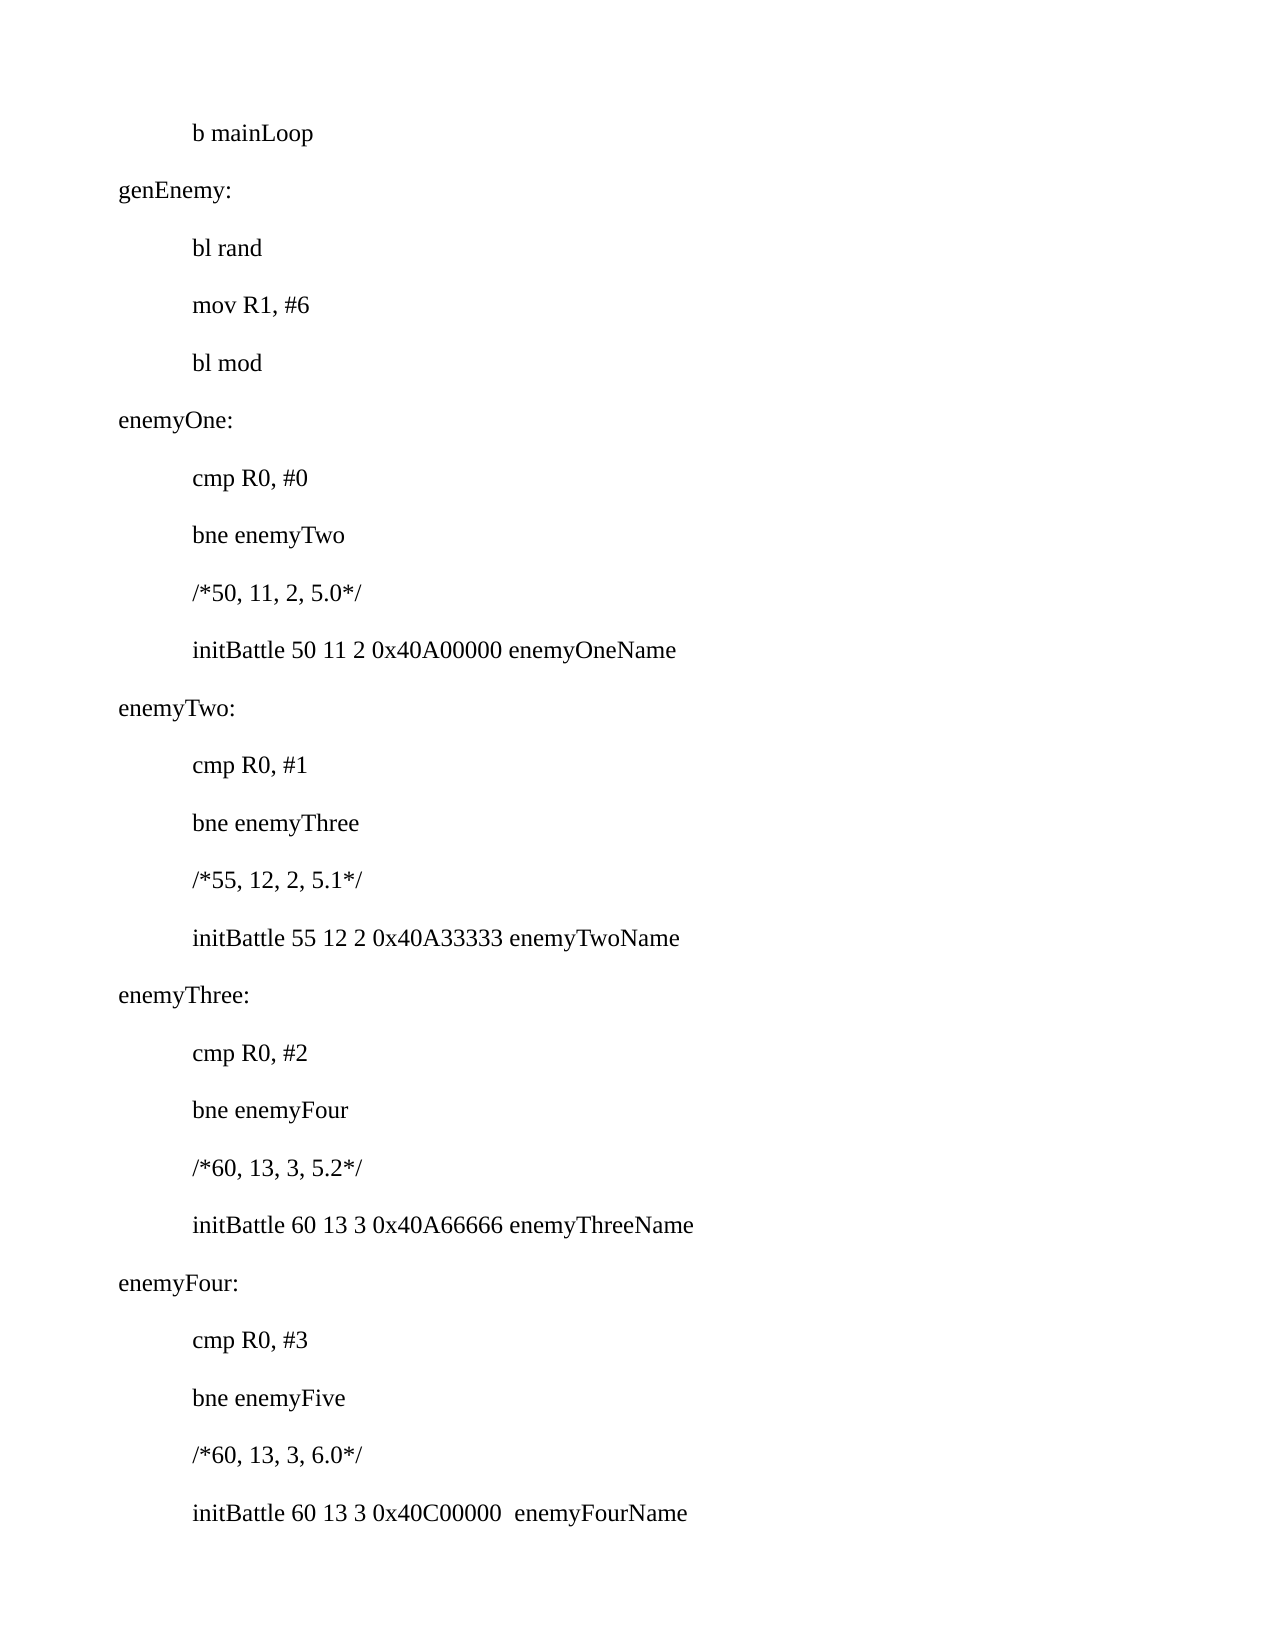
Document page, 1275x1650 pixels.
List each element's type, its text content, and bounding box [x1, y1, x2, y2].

text cmp R0, #3 [118, 1326, 1157, 1354]
text enemyThree: [118, 981, 1157, 1009]
text bl rand [118, 233, 1157, 262]
text cmp R0, #2 [118, 1038, 1157, 1067]
text cmp R0, #1 [118, 751, 1157, 779]
text enemyTwo: [118, 693, 1157, 722]
text enemyFour: [118, 1268, 1157, 1297]
text initBattle 50 11 2 0x40A00000 enemyOneName [118, 636, 1157, 664]
text bne enemyThree [118, 808, 1157, 837]
text bne enemyFour [118, 1096, 1157, 1124]
text bne enemyTwo [118, 521, 1157, 549]
text /*50, 11, 2, 5.0*/ [118, 578, 1157, 607]
text /*55, 12, 2, 5.1*/ [118, 866, 1157, 894]
text initBattle 60 13 3 0x40C00000 enemyFourName [118, 1498, 1157, 1527]
text initBattle 55 12 2 0x40A33333 enemyTwoName [118, 923, 1157, 952]
text genEnemy: [118, 176, 1157, 204]
text bne enemyFive [118, 1383, 1157, 1412]
text bl mod [118, 348, 1157, 377]
text /*60, 13, 3, 6.0*/ [118, 1441, 1157, 1469]
text b mainLoop [118, 118, 1157, 147]
text enemyOne: [118, 406, 1157, 434]
text mov R1, #6 [118, 291, 1157, 319]
text cmp R0, #0 [118, 463, 1157, 492]
text /*60, 13, 3, 5.2*/ [118, 1153, 1157, 1182]
text initBattle 60 13 3 0x40A66666 enemyThreeName [118, 1211, 1157, 1239]
